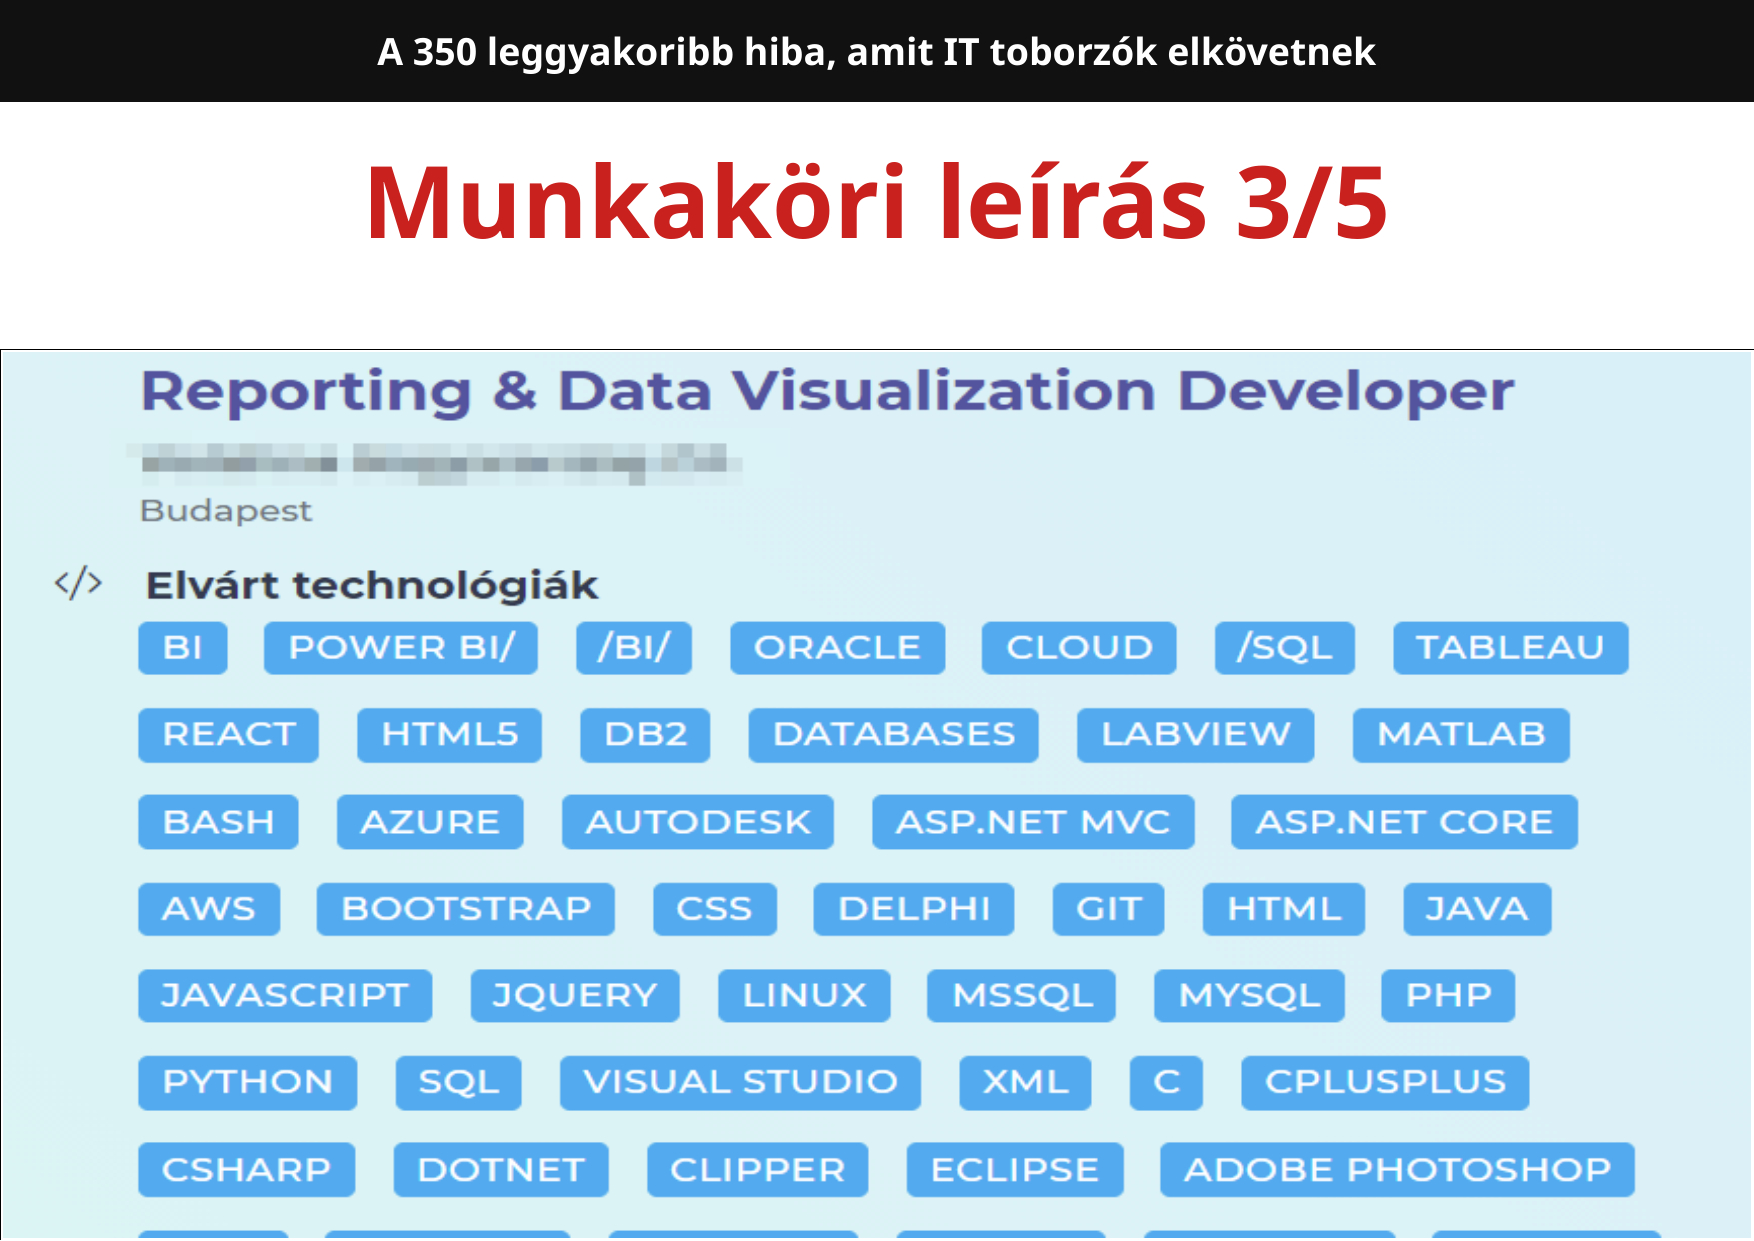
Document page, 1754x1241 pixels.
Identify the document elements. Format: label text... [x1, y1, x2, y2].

text Munkaköri leírás 3/5 [0, 132, 1754, 268]
picture [3, 352, 1751, 1238]
